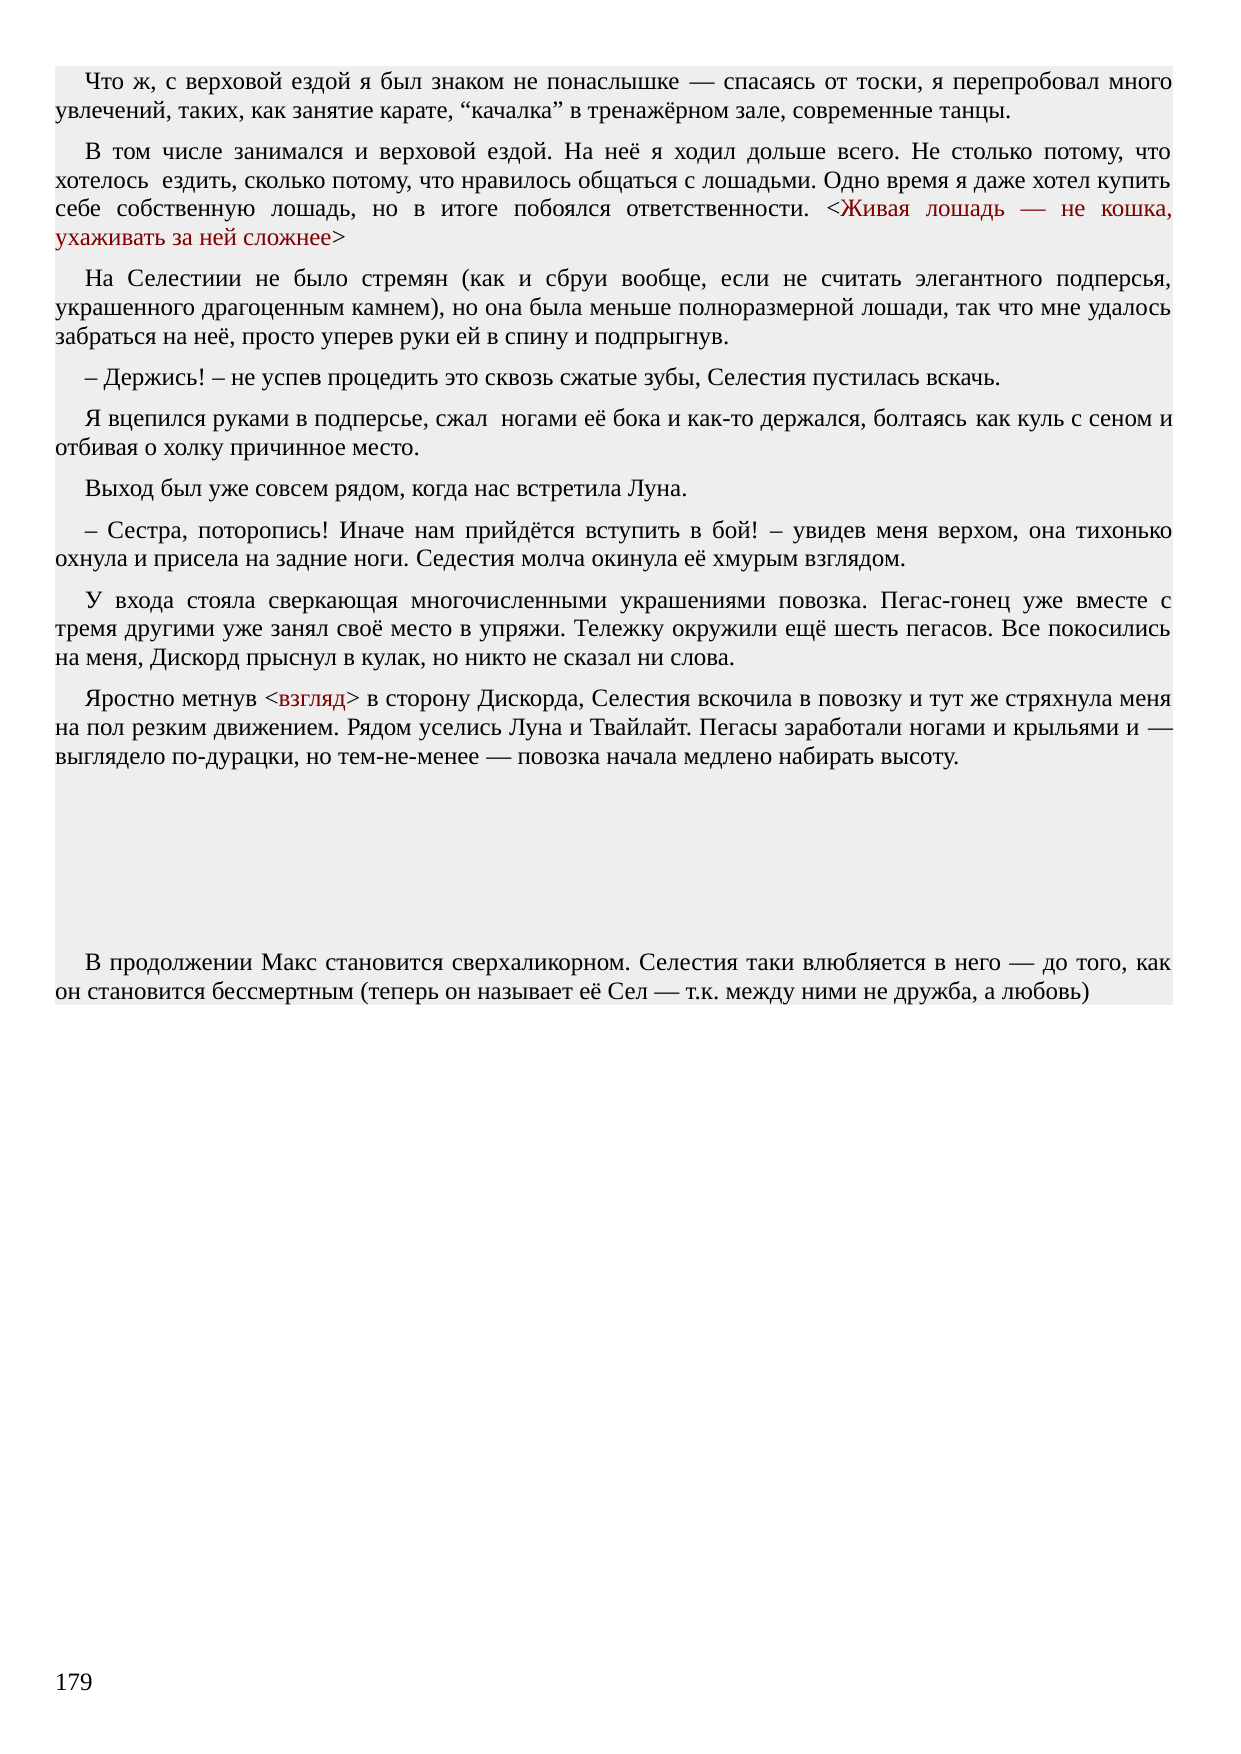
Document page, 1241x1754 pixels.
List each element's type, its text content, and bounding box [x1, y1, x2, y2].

text У входа стояла сверкающая многочисленными украшениями повозка. Пегас-гонец уже вместе с тремя другими уже занял своё место в упряжи. Тележку окружили ещё шесть пегасов. Все покосились на меня, Дискорд прыснул в кулак, но никто не сказал ни слова. [55, 585, 1173, 671]
text Выход был уже совсем рядом, когда нас встретила Луна. [55, 473, 1173, 502]
text Яростно метнув <взгляд> в сторону Дискорда, Селестия вскочила в повозку и тут же стряхнула меня на пол резким движением. Рядом уселись Луна и Твайлайт. Пегасы заработали ногами и крыльями и — выглядело по-дурацки, но тем-не-менее — повозка начала медлено набирать высоту. [55, 683, 1173, 770]
text На Селестиии не было стремян (как и сбруи вообще, если не считать элегантного подперсья, украшенного драгоценным камнем), но она была меньше полноразмерной лошади, так что мне удалось забраться на неё, просто уперев руки ей в спину и подпрыгнув. [55, 263, 1173, 350]
text Что ж, с верховой ездой я был знаком не понаслышке — спасаясь от тоски, я перепробовал много увлечений, таких, как занятие карате, “качалка” в тренажёрном зале, современные танцы. [55, 66, 1173, 123]
text – Держись! – не успев процедить это сквозь сжатые зубы, Селестия пустилась вскачь. [55, 362, 1173, 391]
text В продолжении Макс становится сверхаликорном. Селестия таки влюбляется в него — до того, как он становится бессмертным (теперь он называет её Сел — т.к. между ними не дружба, а любовь) [55, 947, 1173, 1005]
text В том числе занимался и верховой ездой. На неё я ходил дольше всего. Не столько потому, что хотелось ездить, сколько потому, что нравилось общаться с лошадьми. Одно время я даже хотел купить себе собственную лошадь, но в итоге побоялся ответственности. <Живая лошадь — не кошка, ухаживать за ней сложнее> [55, 136, 1173, 251]
text Я вцепился руками в подперсье, сжал ногами её бока и как-то держался, болтаясь как куль с сеном и отбивая о холку причинное место. [55, 403, 1173, 461]
text – Сестра, поторопись! Иначе нам прийдётся вступить в бой! – увидев меня верхом, она тихонько охнула и присела на задние ноги. Седестия молча окинула её хмурым взглядом. [55, 515, 1173, 572]
